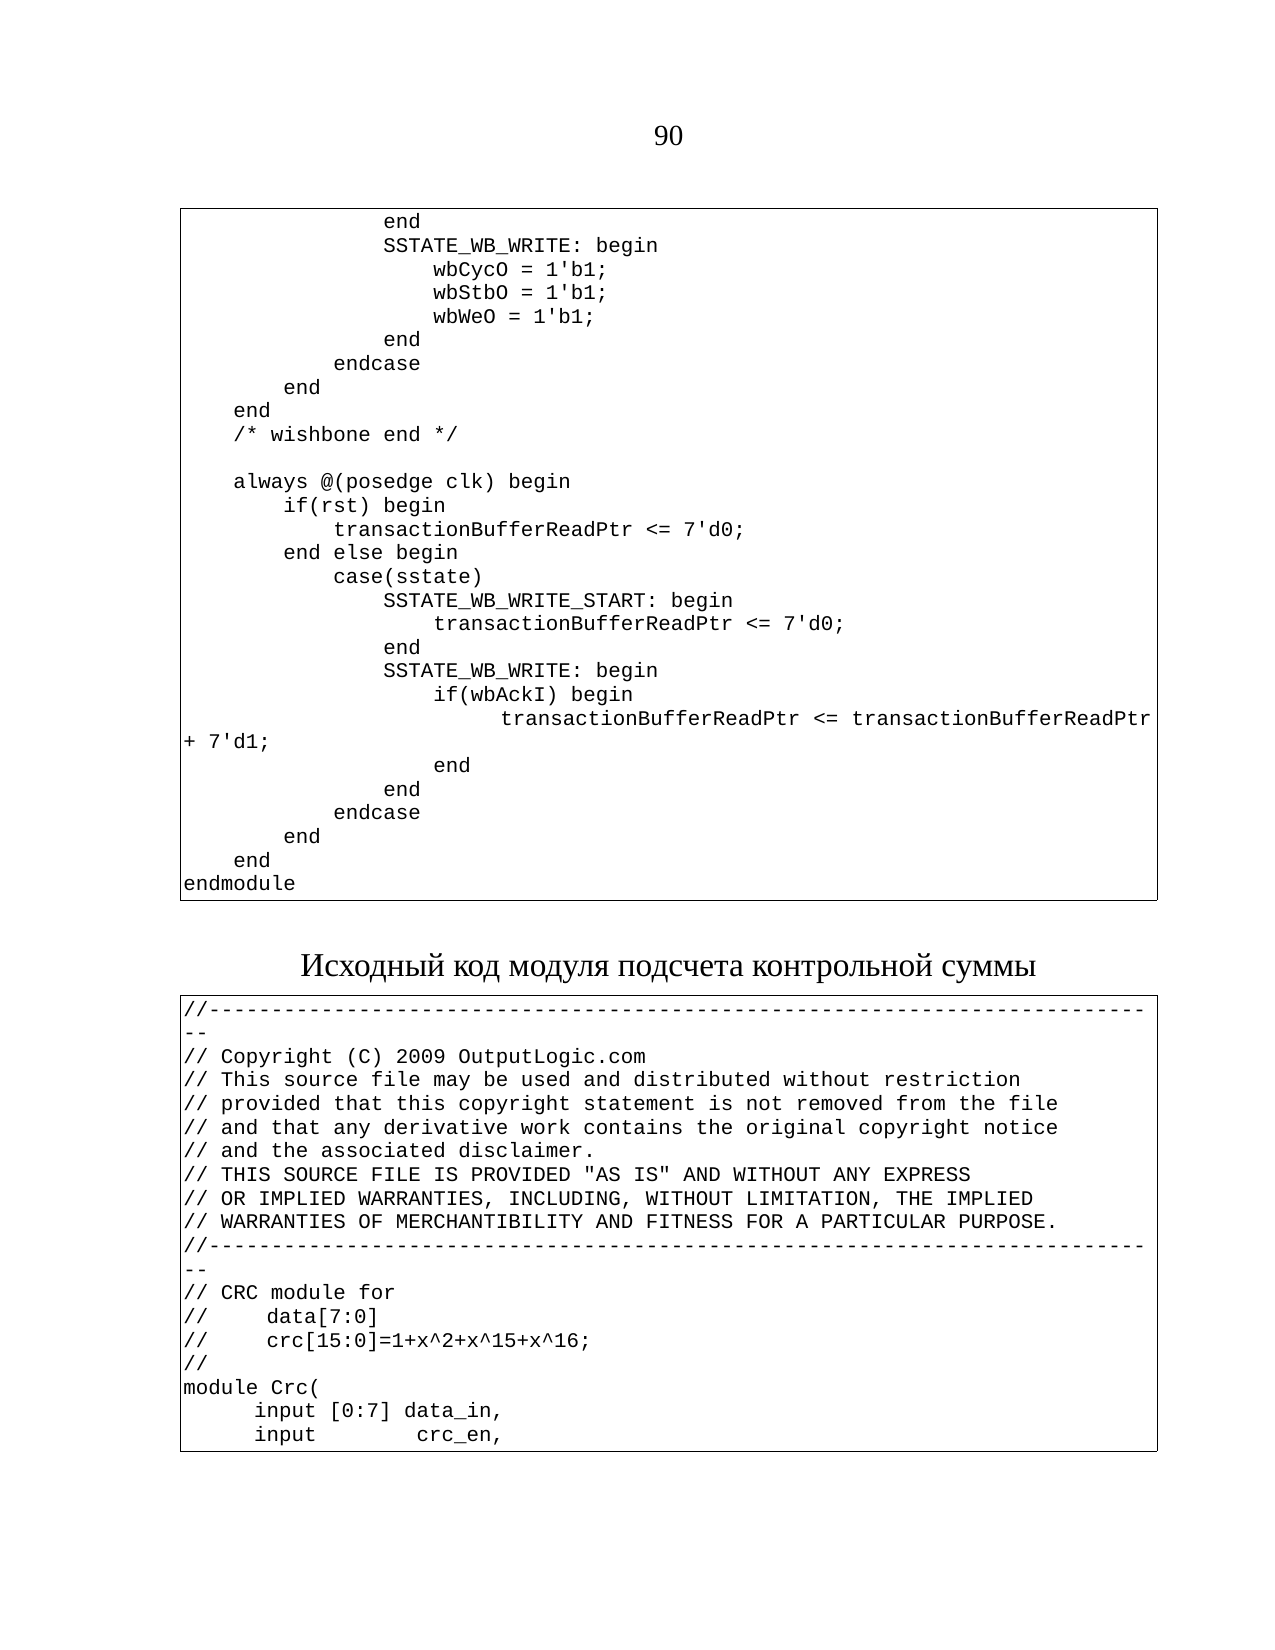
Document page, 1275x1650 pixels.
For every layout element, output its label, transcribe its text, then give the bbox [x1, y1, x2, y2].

text transactionBufferReadPtr <= transactionBufferReadPtr + 7'd1; [181, 705, 1157, 752]
text wbWeO = 1'b1; [181, 303, 1157, 326]
text // OR IMPLIED WARRANTIES, INCLUDING, WITHOUT LIMITATION, THE IMPLIED [181, 1184, 1157, 1208]
text module Crc( [181, 1374, 1157, 1397]
text SSTATE_WB_WRITE_START: begin [181, 586, 1157, 610]
text endmodule [181, 870, 1157, 900]
text endcase [181, 350, 1157, 374]
text // This source file may be used and distributed without restriction [181, 1066, 1157, 1090]
text /* wishbone end */ [181, 421, 1157, 448]
text // data[7:0] [181, 1303, 1157, 1326]
text end [181, 209, 1157, 232]
text // provided that this copyright statement is not removed from the file [181, 1090, 1157, 1114]
text case(sstate) [181, 563, 1157, 586]
text end [181, 326, 1157, 350]
text // crc[15:0]=1+x^2+x^15+x^16; [181, 1326, 1157, 1350]
text // CRC module for [181, 1279, 1157, 1303]
text if(wbAckI) begin [181, 681, 1157, 705]
text if(rst) begin [181, 492, 1157, 516]
text SSTATE_WB_WRITE: begin [181, 232, 1157, 255]
text end [181, 397, 1157, 421]
text // Copyright (C) 2009 OutputLogic.com [181, 1043, 1157, 1066]
text always @(posedge clk) begin [181, 468, 1157, 492]
text transactionBufferReadPtr <= 7'd0; [181, 610, 1157, 634]
text // THIS SOURCE FILE IS PROVIDED "AS IS" AND WITHOUT ANY EXPRESS [181, 1161, 1157, 1184]
text end [181, 634, 1157, 657]
text endcase [181, 799, 1157, 823]
text input crc_en, [181, 1421, 1157, 1451]
text // WARRANTIES OF MERCHANTIBILITY AND FITNESS FOR A PARTICULAR PURPOSE. [181, 1208, 1157, 1232]
text end [181, 752, 1157, 776]
text SSTATE_WB_WRITE: begin [181, 657, 1157, 681]
text // and the associated disclaimer. [181, 1137, 1157, 1161]
text wbStbO = 1'b1; [181, 279, 1157, 303]
text // and that any derivative work contains the original copyright notice [181, 1114, 1157, 1137]
text //----------------------------------------------------------------------------- [181, 1232, 1157, 1279]
subtitle Исходный код модуля подсчета контрольной суммы [180, 945, 1157, 983]
text input [0:7] data_in, [181, 1397, 1157, 1421]
text end else begin [181, 539, 1157, 563]
text transactionBufferReadPtr <= 7'd0; [181, 516, 1157, 539]
text end [181, 847, 1157, 870]
text end [181, 823, 1157, 847]
text // [181, 1350, 1157, 1374]
text end [181, 776, 1157, 799]
text wbCycO = 1'b1; [181, 255, 1157, 279]
text //----------------------------------------------------------------------------- [181, 996, 1157, 1043]
text end [181, 374, 1157, 397]
